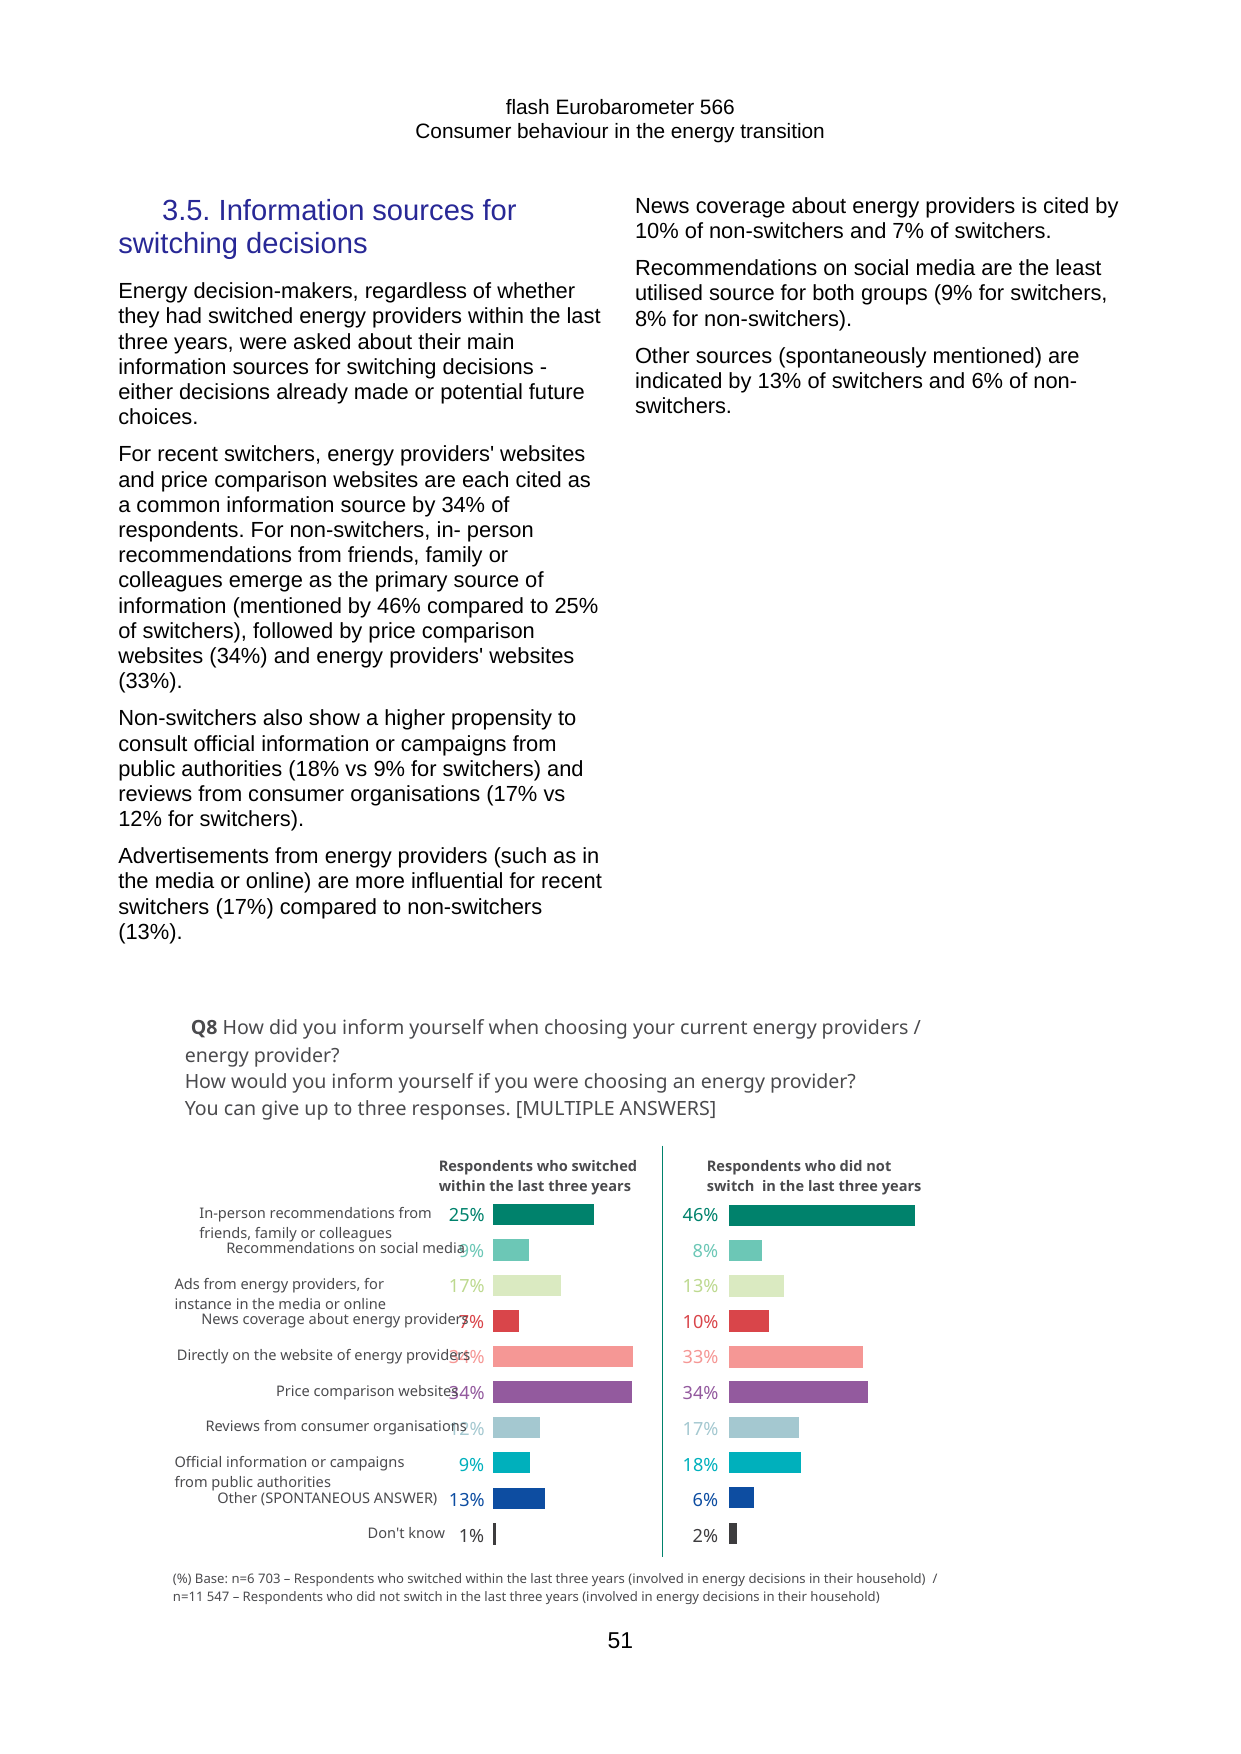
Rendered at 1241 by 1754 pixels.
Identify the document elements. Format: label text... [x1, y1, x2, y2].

subtitle 3.5. Information sources for switching decisions [118, 193, 605, 260]
text Advertisements from energy providers (such as in the media or online) are more influential for recent switchers (17%) compared to non-switchers (13%). [118, 843, 605, 944]
text Recommendations on social media are the least utilised source for both groups (9% for switchers, 8% for non-switchers). [635, 255, 1122, 331]
text Energy decision-makers, regardless of whether they had switched energy providers within the last three years, were asked about their main information sources for switching decisions - either decisions already made or potential future choices. [118, 278, 605, 429]
text Non-switchers also show a higher propensity to consult official information or campaigns from public authorities (18% vs 9% for switchers) and reviews from consumer organisations (17% vs 12% for switchers). [118, 705, 605, 831]
text For recent switchers, energy providers' websites and price comparison websites are each cited as a common information source by 34% of respondents. For non-switchers, in- person recommendations from friends, family or colleagues emerge as the primary source of information (mentioned by 46% compared to 25% of switchers), followed by price comparison websites (34%) and energy providers' websites (33%). [118, 441, 605, 693]
text News coverage about energy providers is cited by 10% of non-switchers and 7% of switchers. [635, 193, 1122, 243]
text Other sources (spontaneously mentioned) are indicated by 13% of switchers and 6% of non- switchers. [635, 342, 1122, 418]
